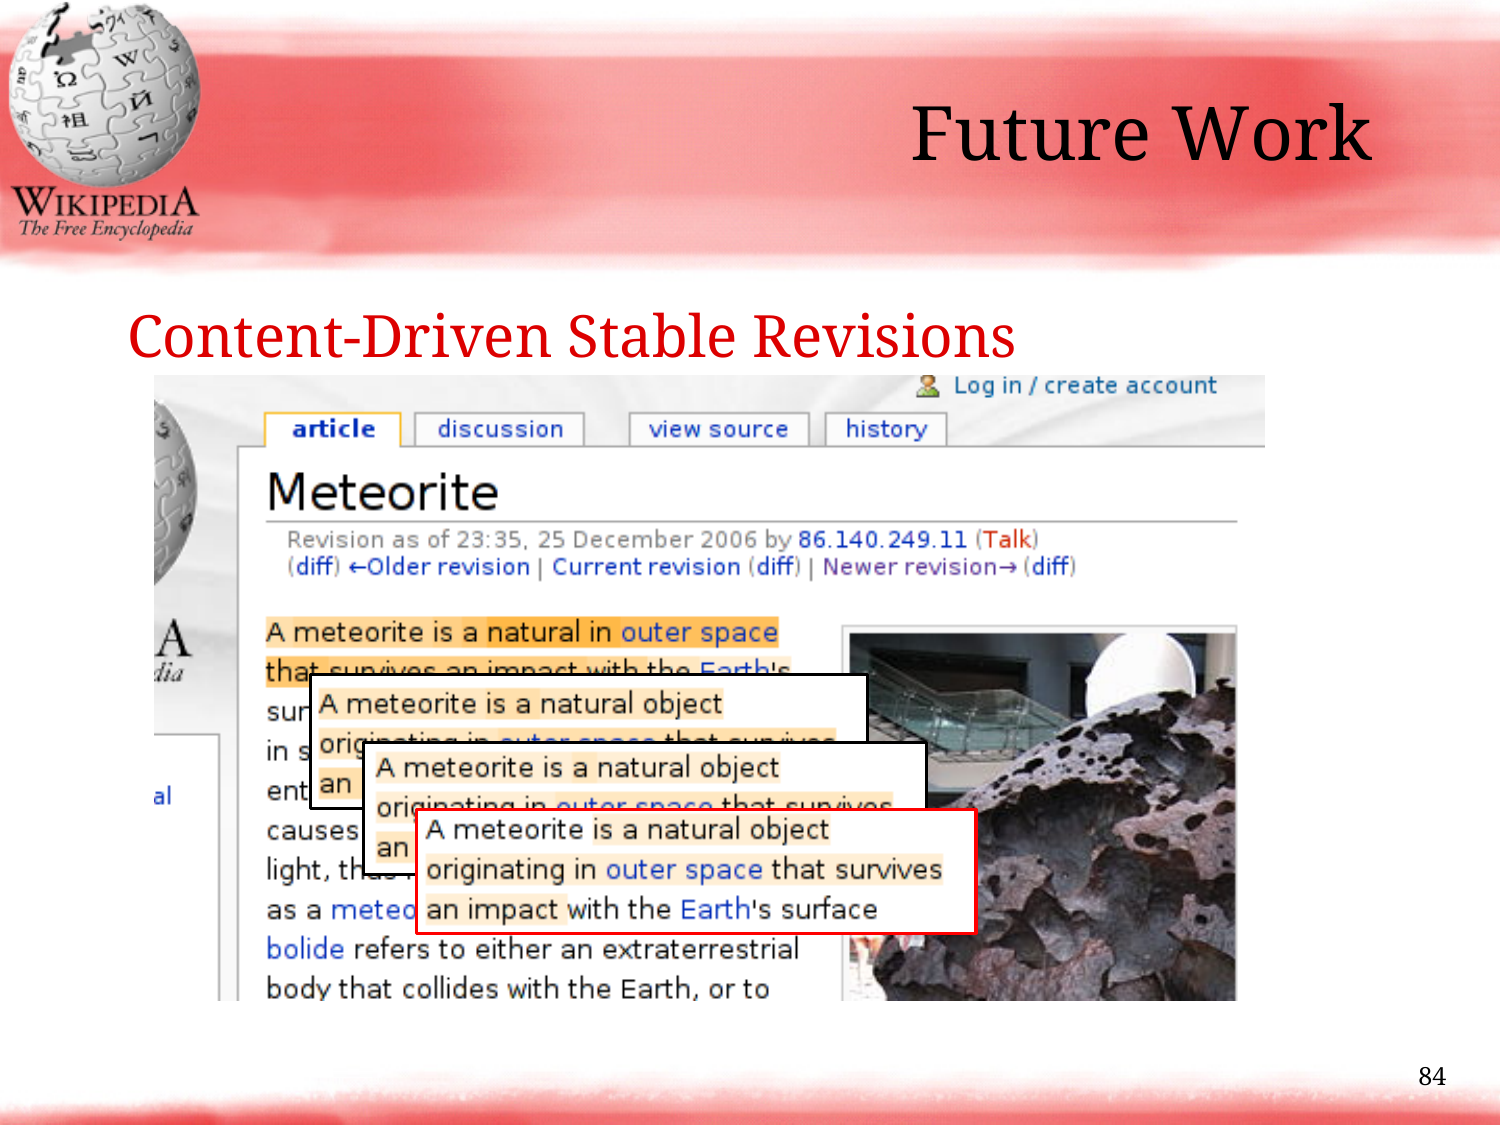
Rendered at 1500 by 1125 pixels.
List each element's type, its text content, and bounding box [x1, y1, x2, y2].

picture [0, 0, 1500, 1125]
title Future Work [112, 37, 1388, 225]
list Content-Driven Stable Revisions [112, 287, 1388, 1051]
